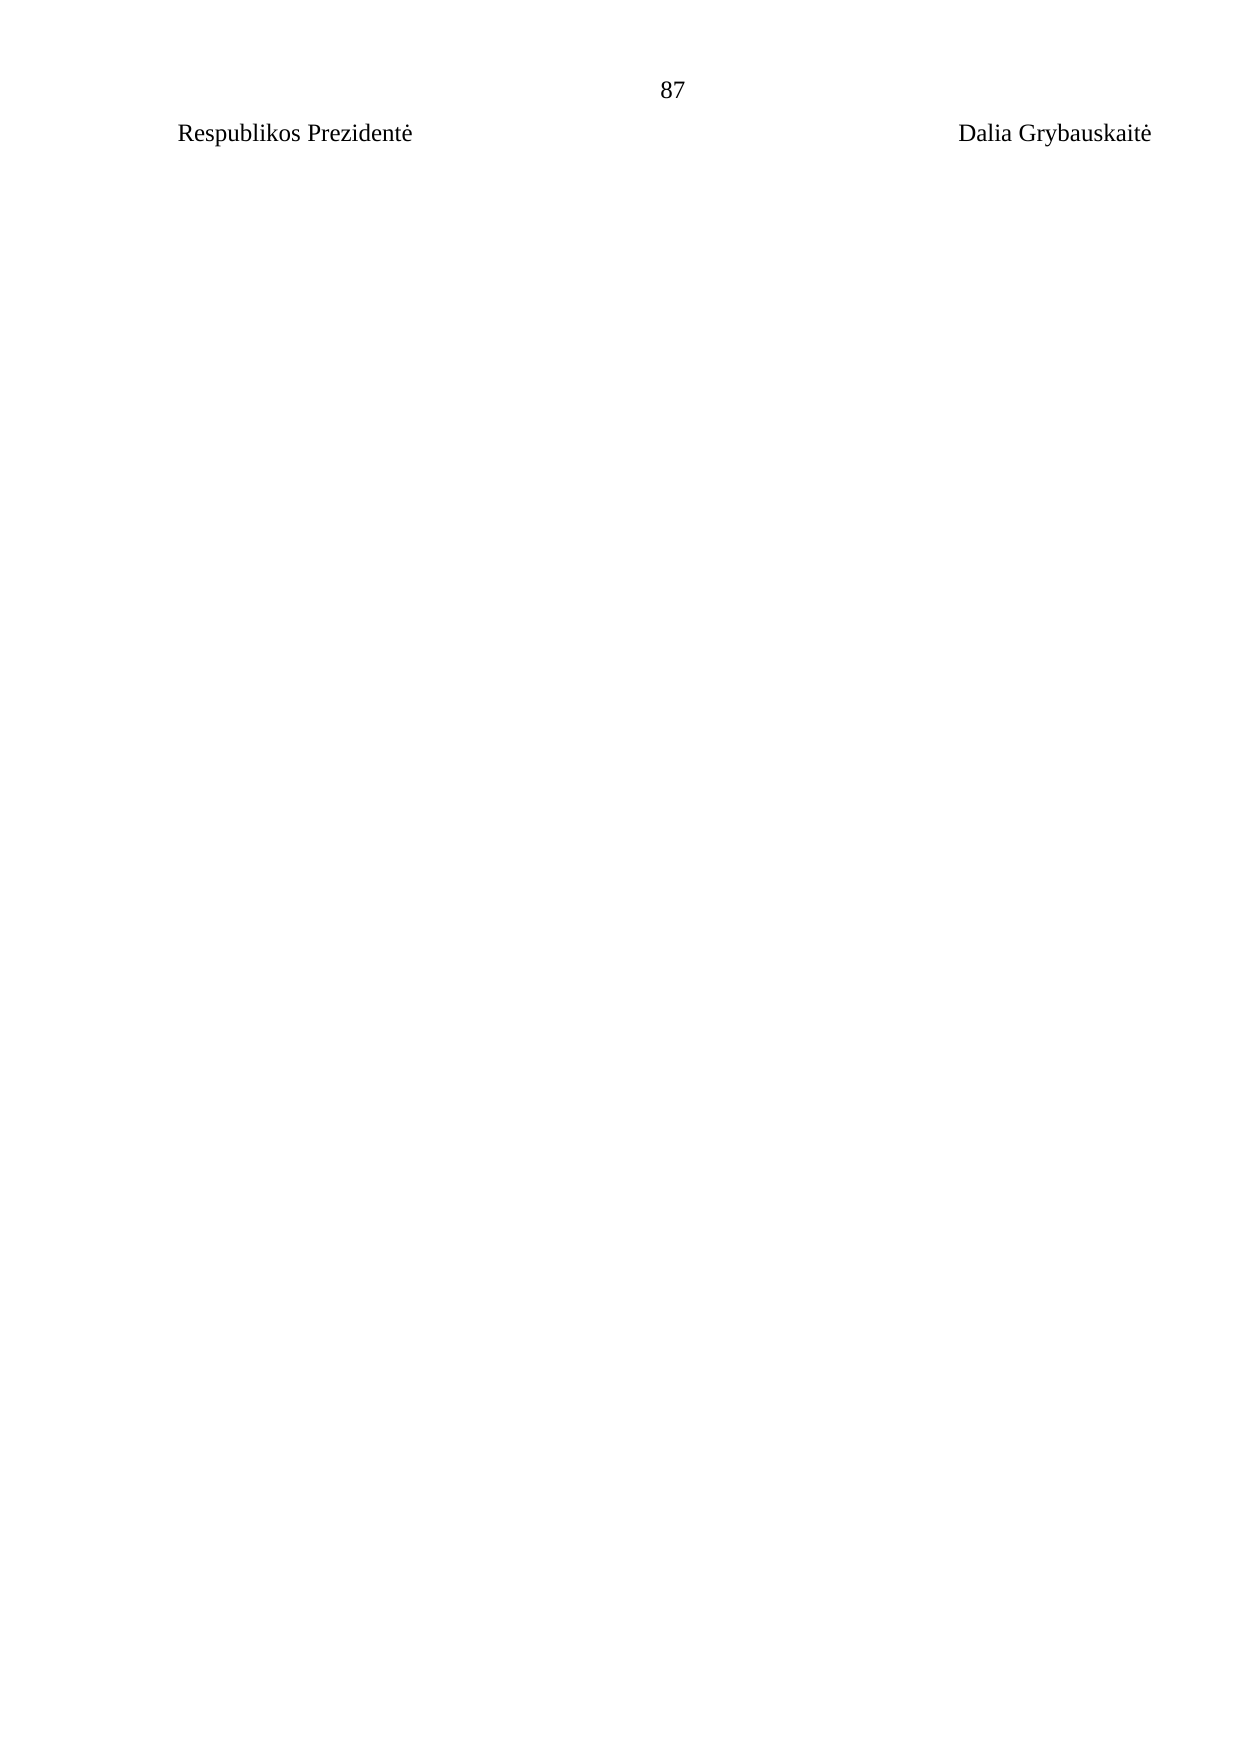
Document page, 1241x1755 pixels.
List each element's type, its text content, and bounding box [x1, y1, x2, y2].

text Respublikos Prezidentė Dalia Grybauskaitė [177, 118, 1152, 147]
